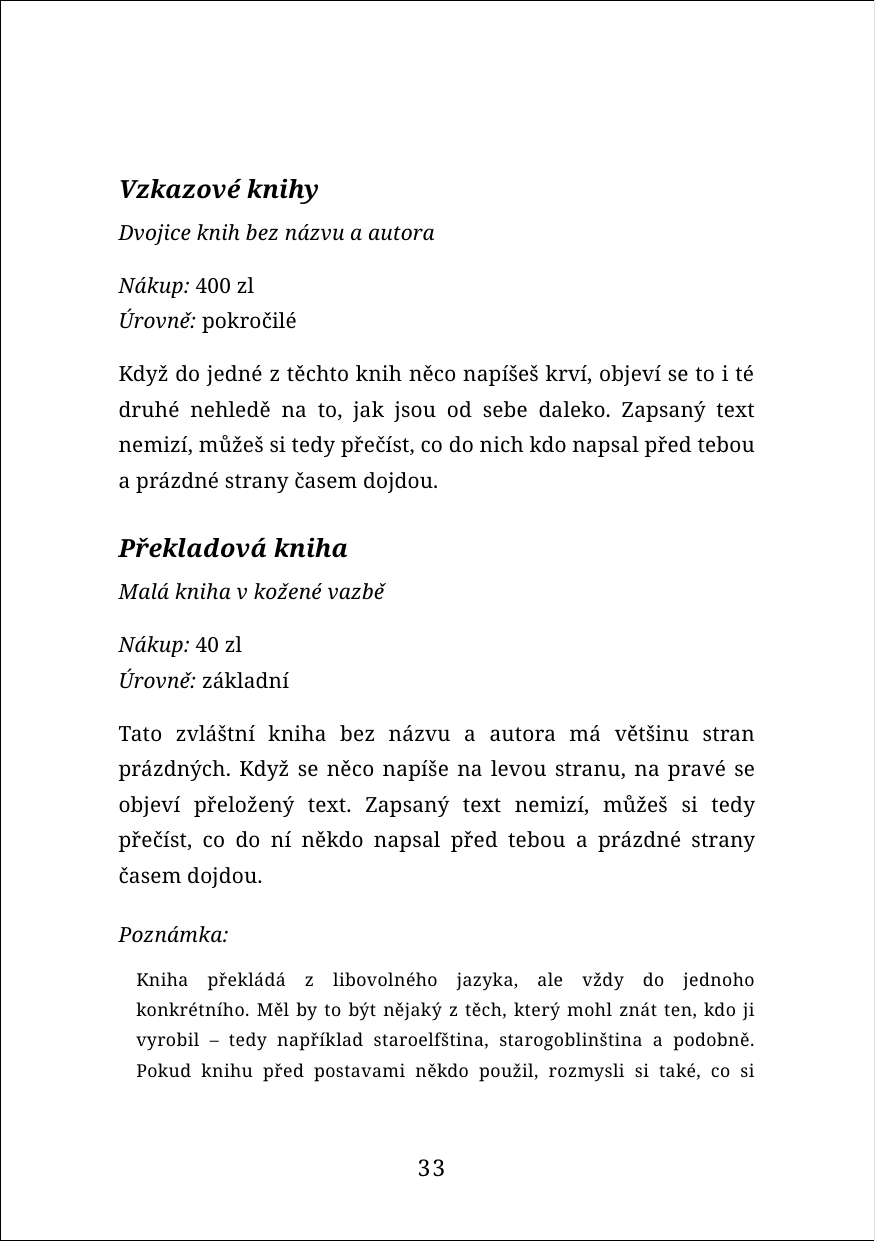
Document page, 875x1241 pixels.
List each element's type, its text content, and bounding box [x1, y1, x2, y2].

text Když do jedné z těchto knih něco napíšeš krví, objeví se to i té druhé nehledě na to, jak jsou od sebe daleko. Zapsaný text nemizí, můžeš si tedy přečíst, co do nich kdo napsal před tebou a prázdné strany časem dojdou. [118, 359, 756, 494]
text Kniha překládá z libovolného jazyka, ale vždy do jednoho konkrétního. Měl by to být nějaký z těch, který mohl znát ten, kdo ji vyrobil – tedy například staroelfština, starogoblinština a podobně. Pokud knihu před postavami někdo použil, rozmysli si také, co si [136, 967, 756, 1082]
text Tato zvláštní kniha bez názvu a autora má většinu stran prázdných. Když se něco napíše na levou stranu, na pravé se objeví přeložený text. Zapsaný text nemizí, můžeš si tedy přečíst, co do ní někdo napsal před tebou a prázdné strany časem dojdou. [118, 719, 756, 889]
text Poznámka: [118, 920, 756, 949]
text Nákup: 40 zl Úrovně: základní [118, 630, 756, 694]
subtitle Vzkazové knihy [118, 172, 756, 206]
subtitle Překladová kniha [118, 531, 756, 565]
text Dvojice knih bez názvu a autora [118, 218, 756, 246]
text Nákup: 400 zl Úrovně: pokročilé [118, 271, 756, 335]
text Malá kniha v kožené vazbě [118, 577, 756, 605]
